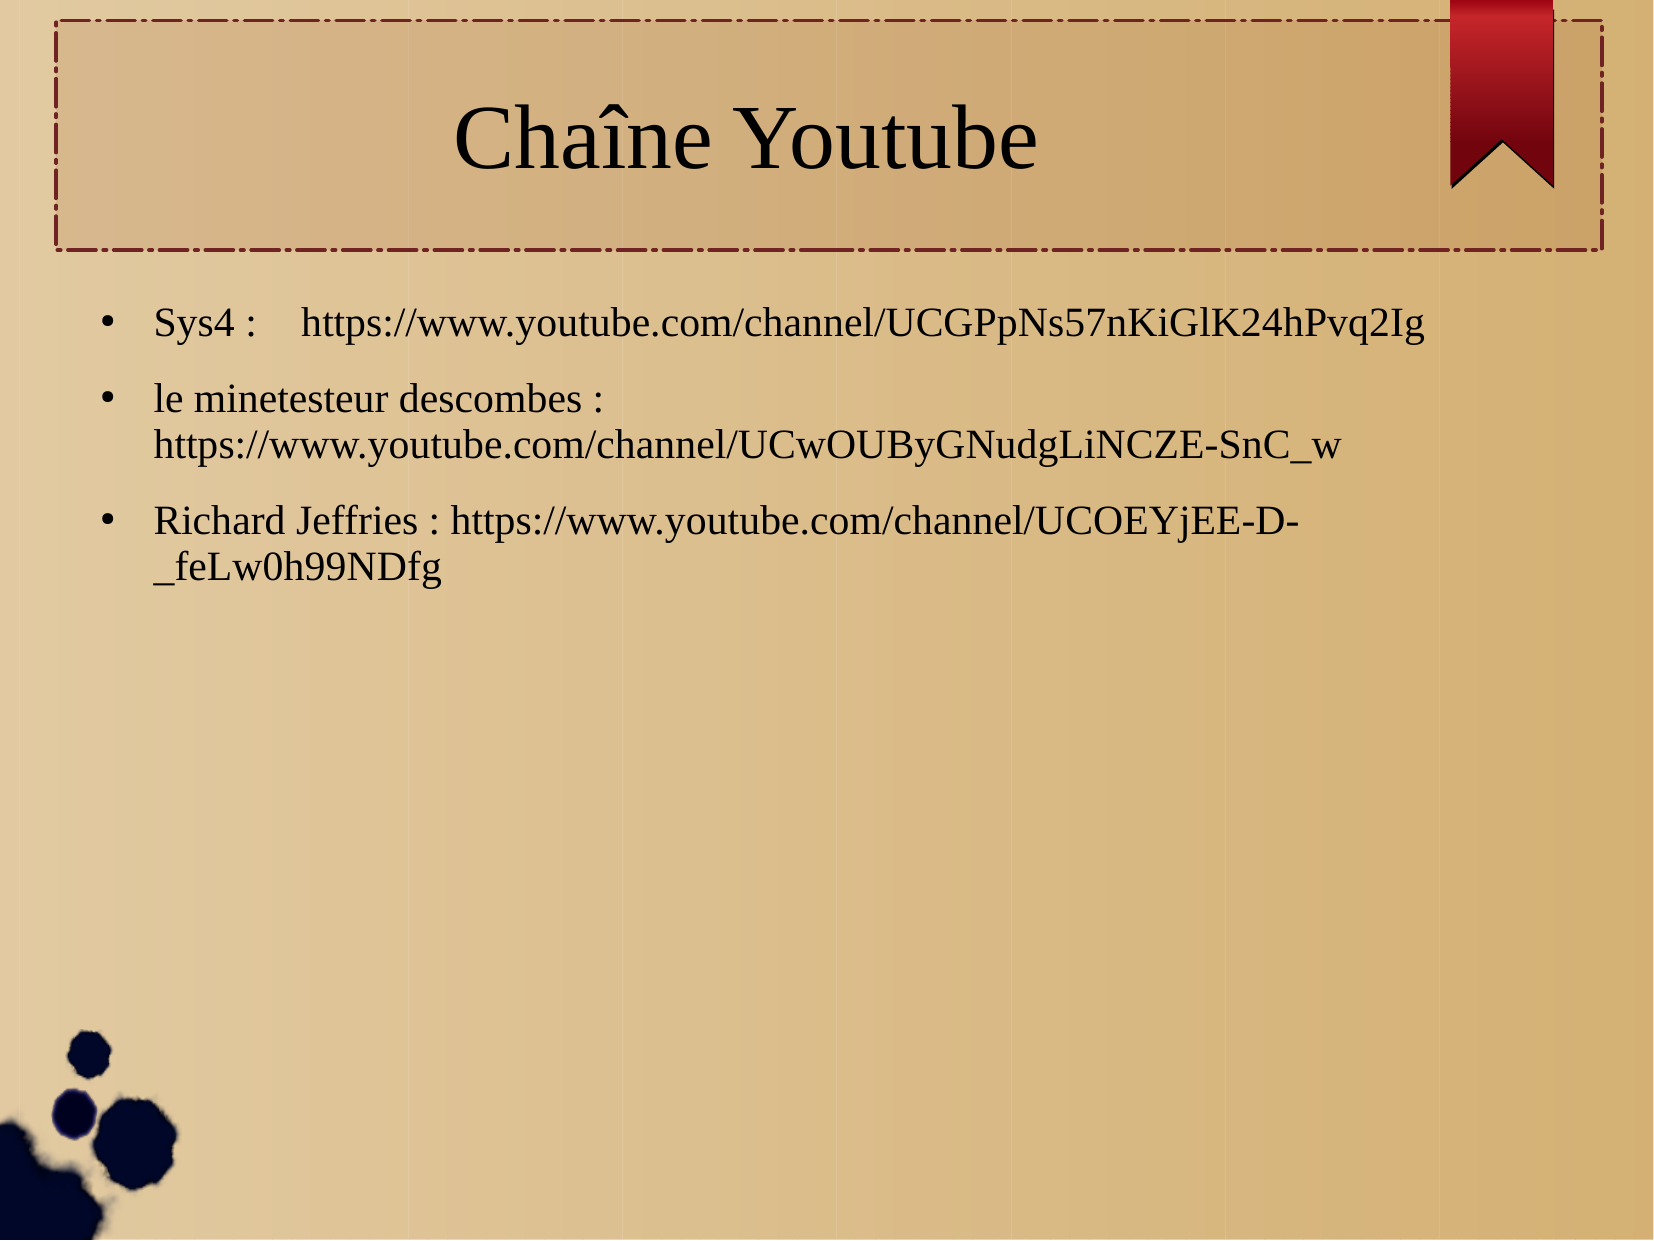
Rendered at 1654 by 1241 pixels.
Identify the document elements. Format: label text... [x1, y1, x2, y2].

title Chaîne Youtube [82, 47, 1412, 229]
list Sys4 : https://www.youtube.com/channel/UCGPpNs57nKiGlK24hPvq2Ig le minetesteur descombes : https://www.youtube.com/channel/UCwOUByGNudgLiNCZE-SnC_w Richard Jeffries : https://www.youtube.com/channel/UCOEYjEE-D-_feLw0h99NDfg [82, 299, 1571, 1019]
